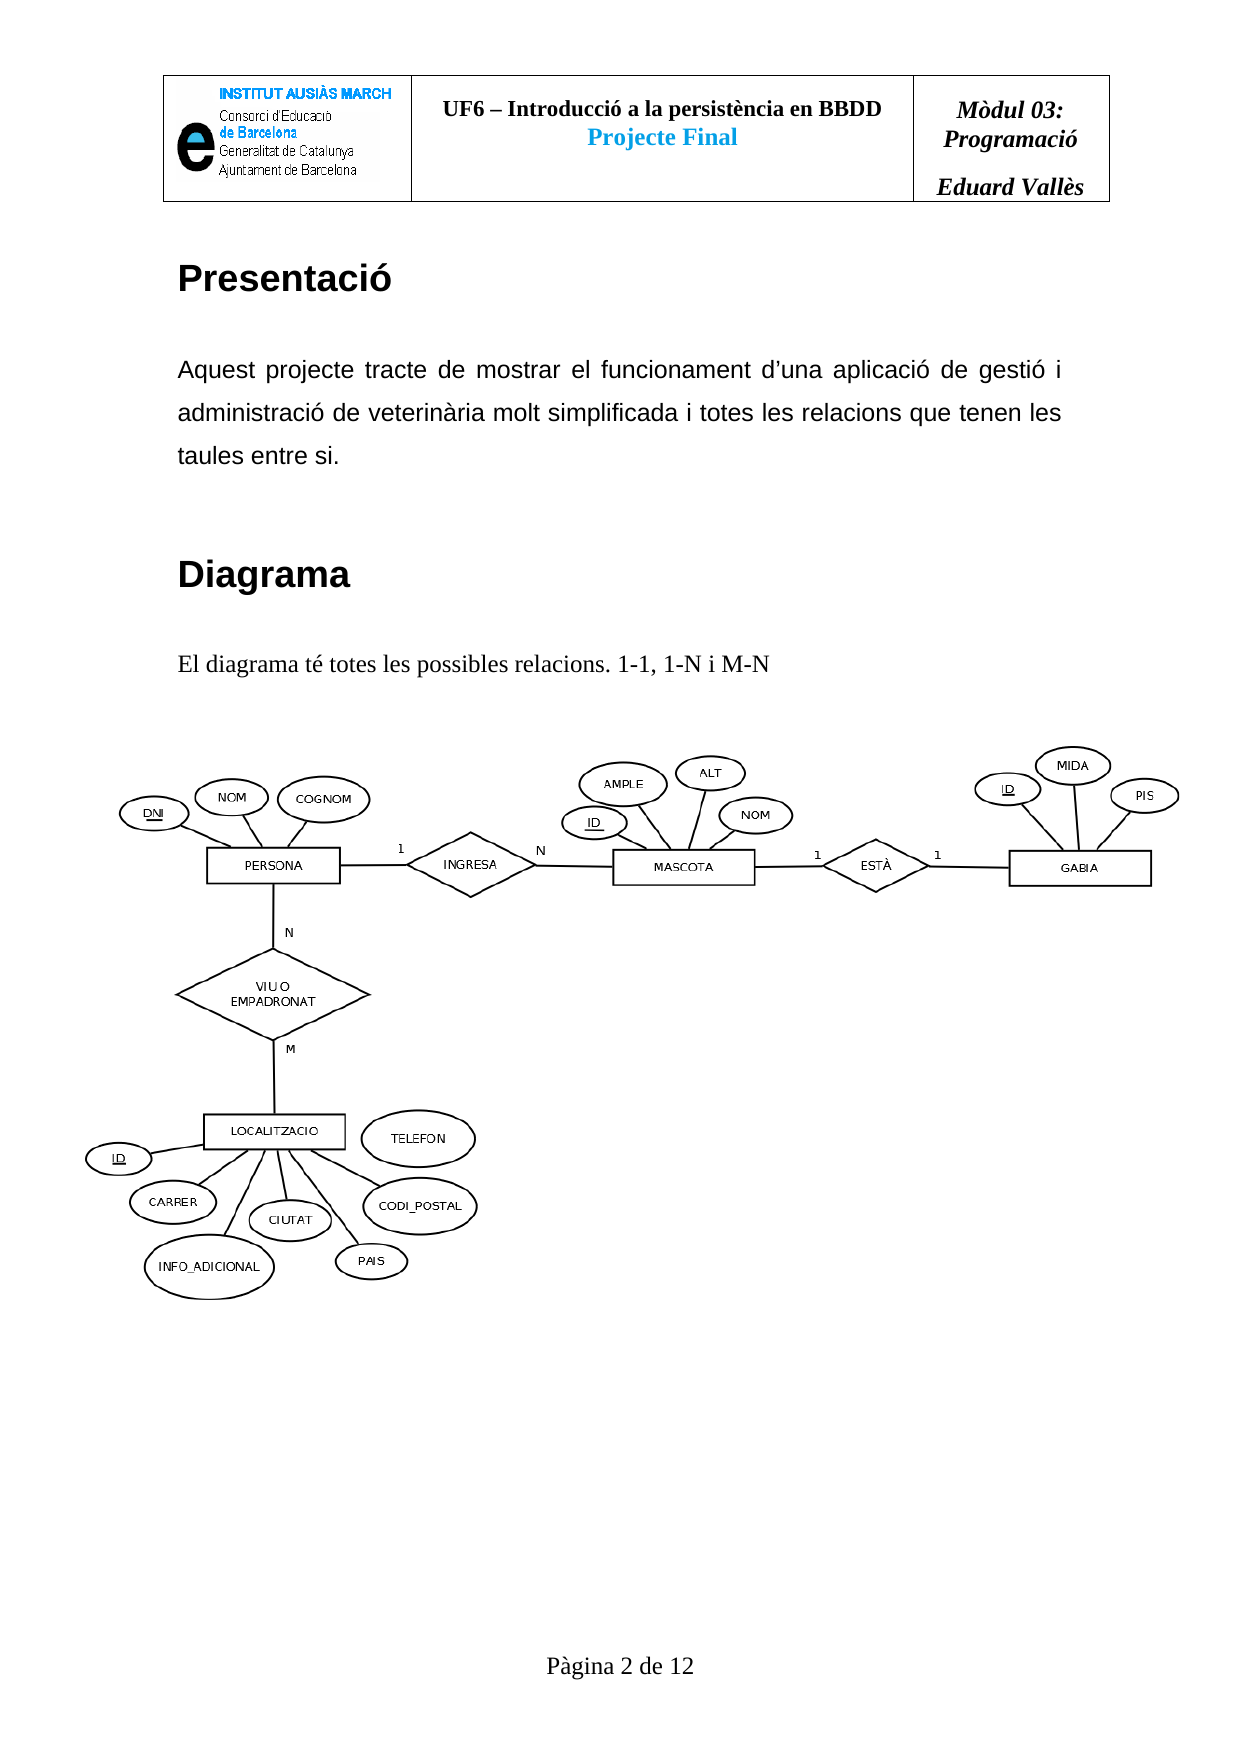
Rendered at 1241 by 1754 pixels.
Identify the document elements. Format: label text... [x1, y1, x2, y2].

text El diagrama té totes les possibles relacions. 1-1, 1-N i M-N [177, 649, 1063, 678]
subtitle Diagrama [177, 552, 1063, 596]
picture [176, 77, 398, 186]
subtitle Presentació [177, 255, 1063, 299]
text Aquest projecte tracte de mostrar el funcionament d’una aplicació de gestió i administració de veterinària molt simplificada i totes les relacions que tenen les taules entre si. [177, 355, 1063, 470]
picture [85, 746, 1180, 1300]
